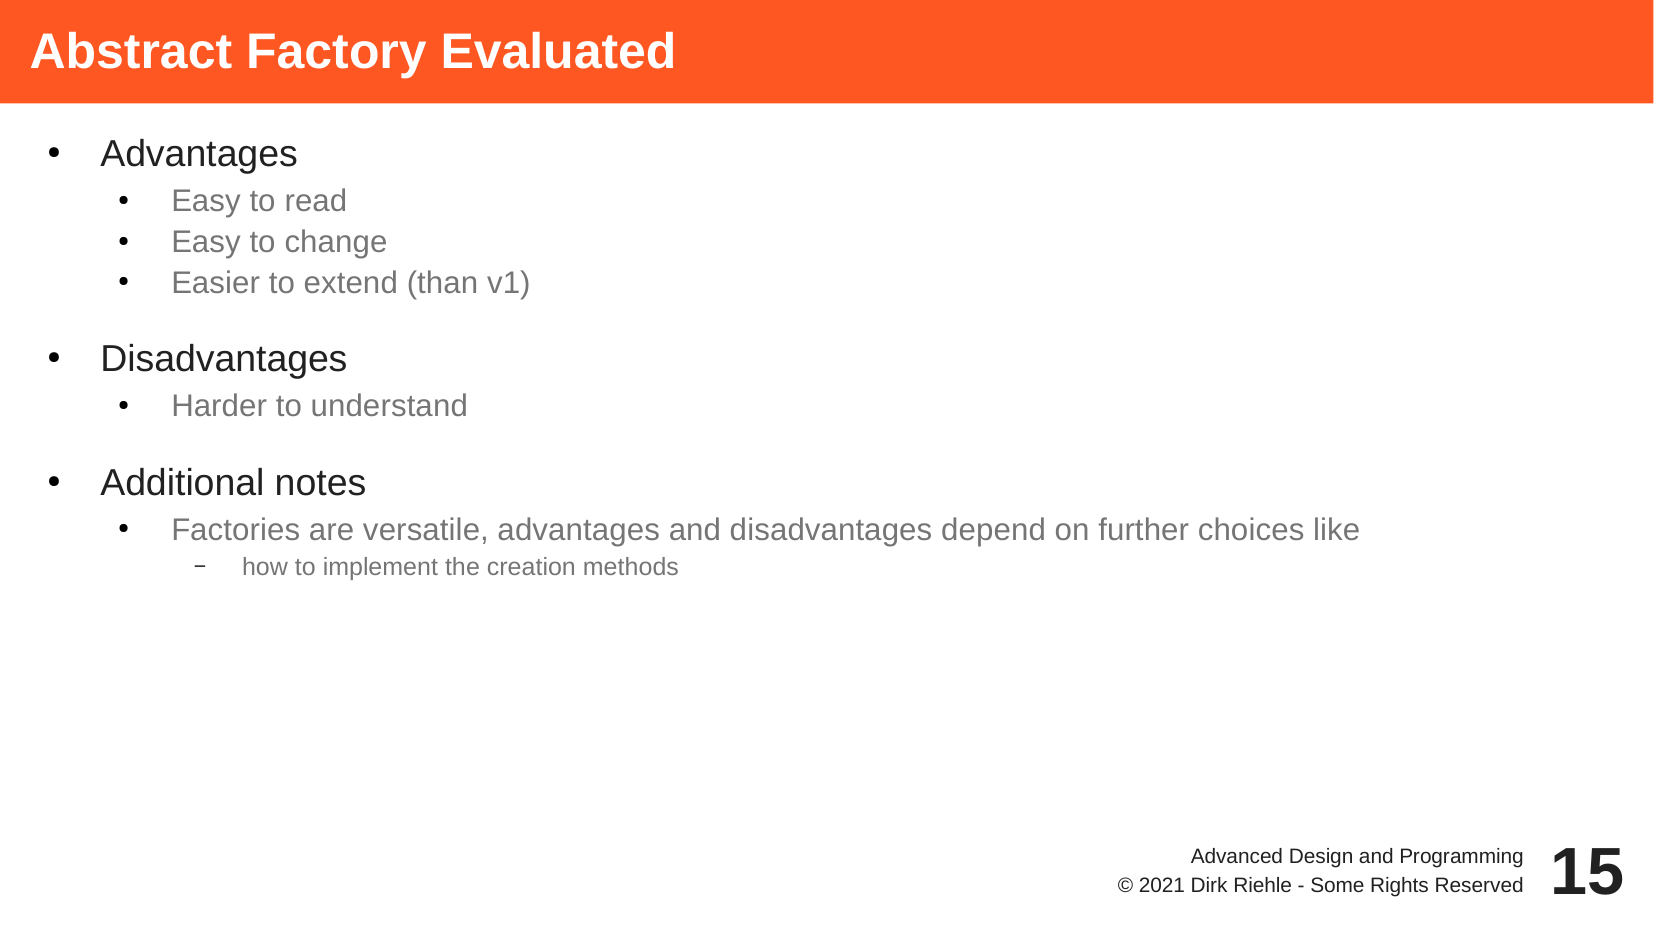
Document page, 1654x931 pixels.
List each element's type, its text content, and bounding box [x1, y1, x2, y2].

title Abstract Factory Evaluated [0, 0, 1654, 104]
list Advantages Easy to read Easy to change Easier to extend (than v1) Disadvantages Harder to understand Additional notes Factories are versatile, advantages and disadvantages depend on further choices like how to implement the creation methods [29, 132, 1625, 813]
